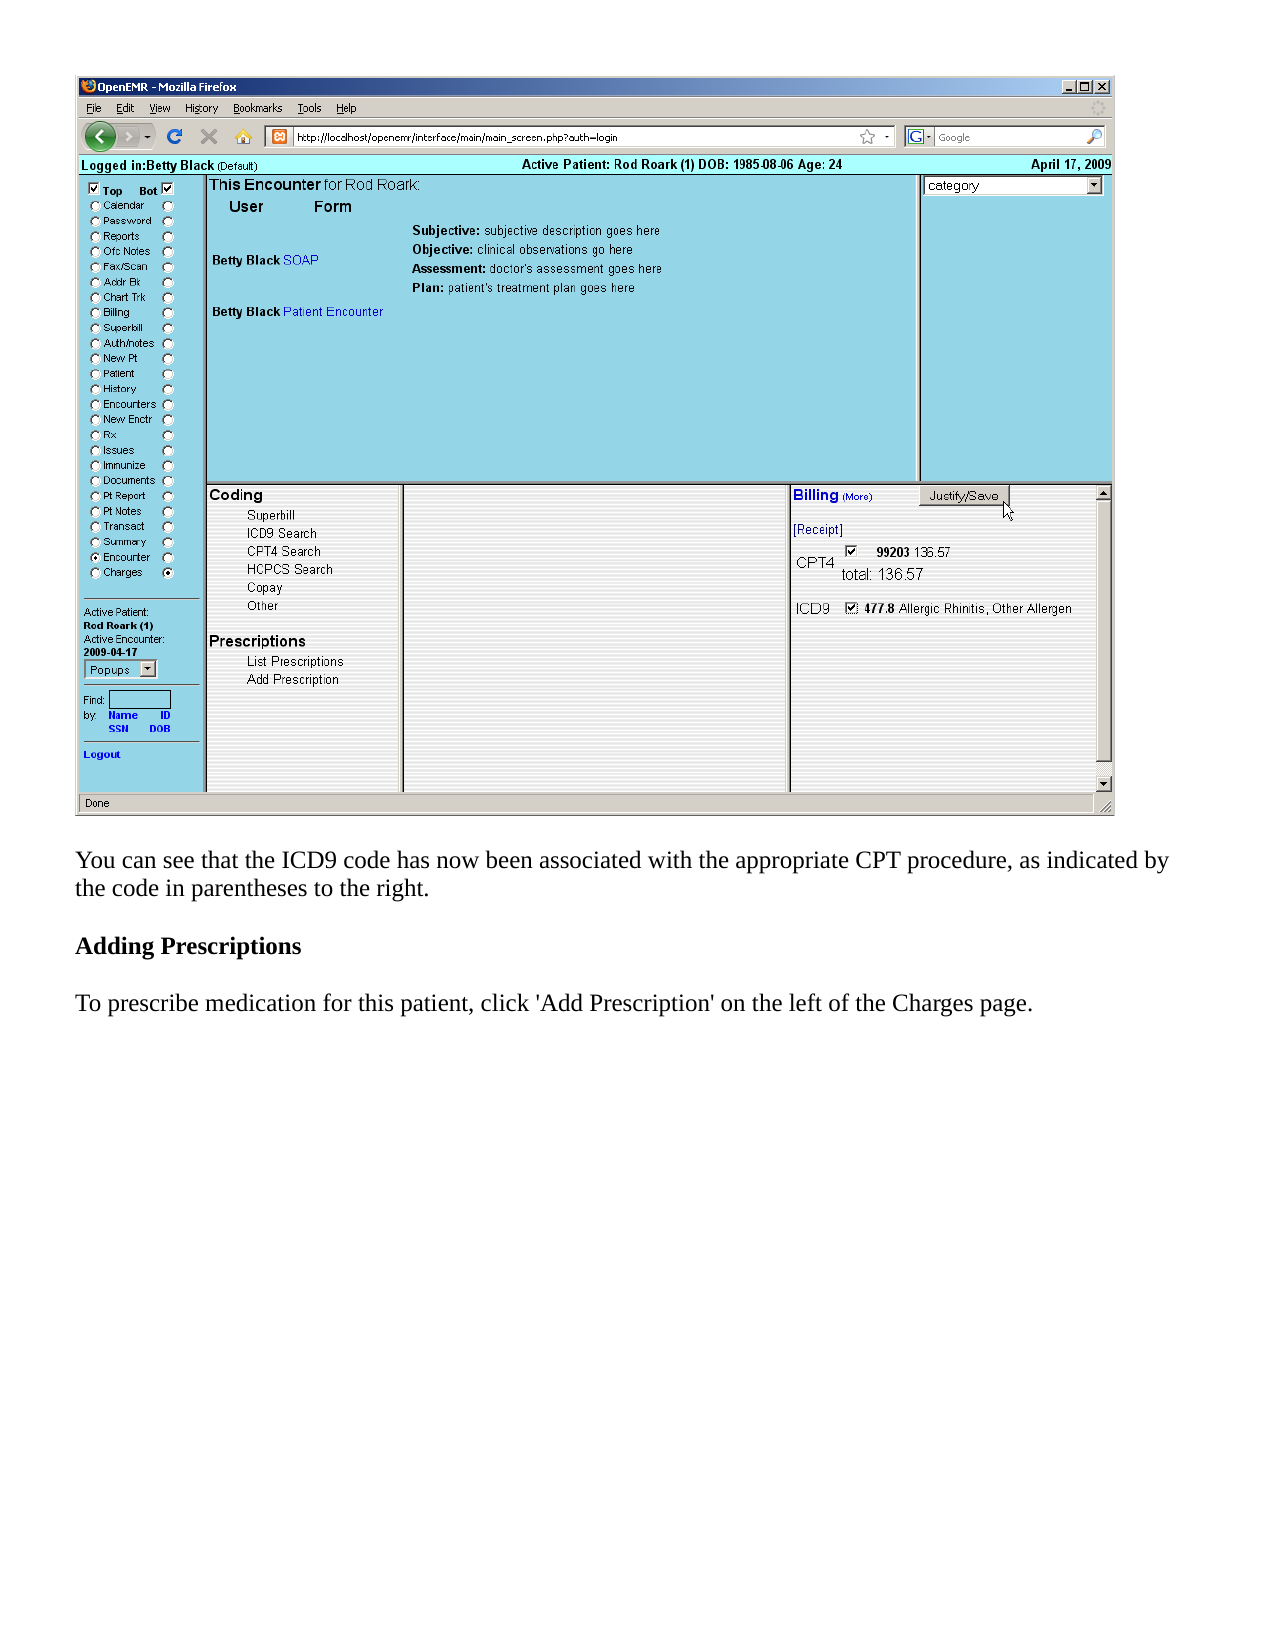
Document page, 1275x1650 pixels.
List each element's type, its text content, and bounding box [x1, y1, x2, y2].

text You can see that the ICD9 code has now been associated with the appropriate CPT procedure, as indicated by the code in parentheses to the right. [75, 845, 1200, 902]
picture [75, 75, 1115, 816]
text To prescribe medication for this patient, click 'Add Prescription' on the left of the Charges page. [75, 988, 1200, 1017]
text Adding Prescriptions [75, 931, 1200, 960]
